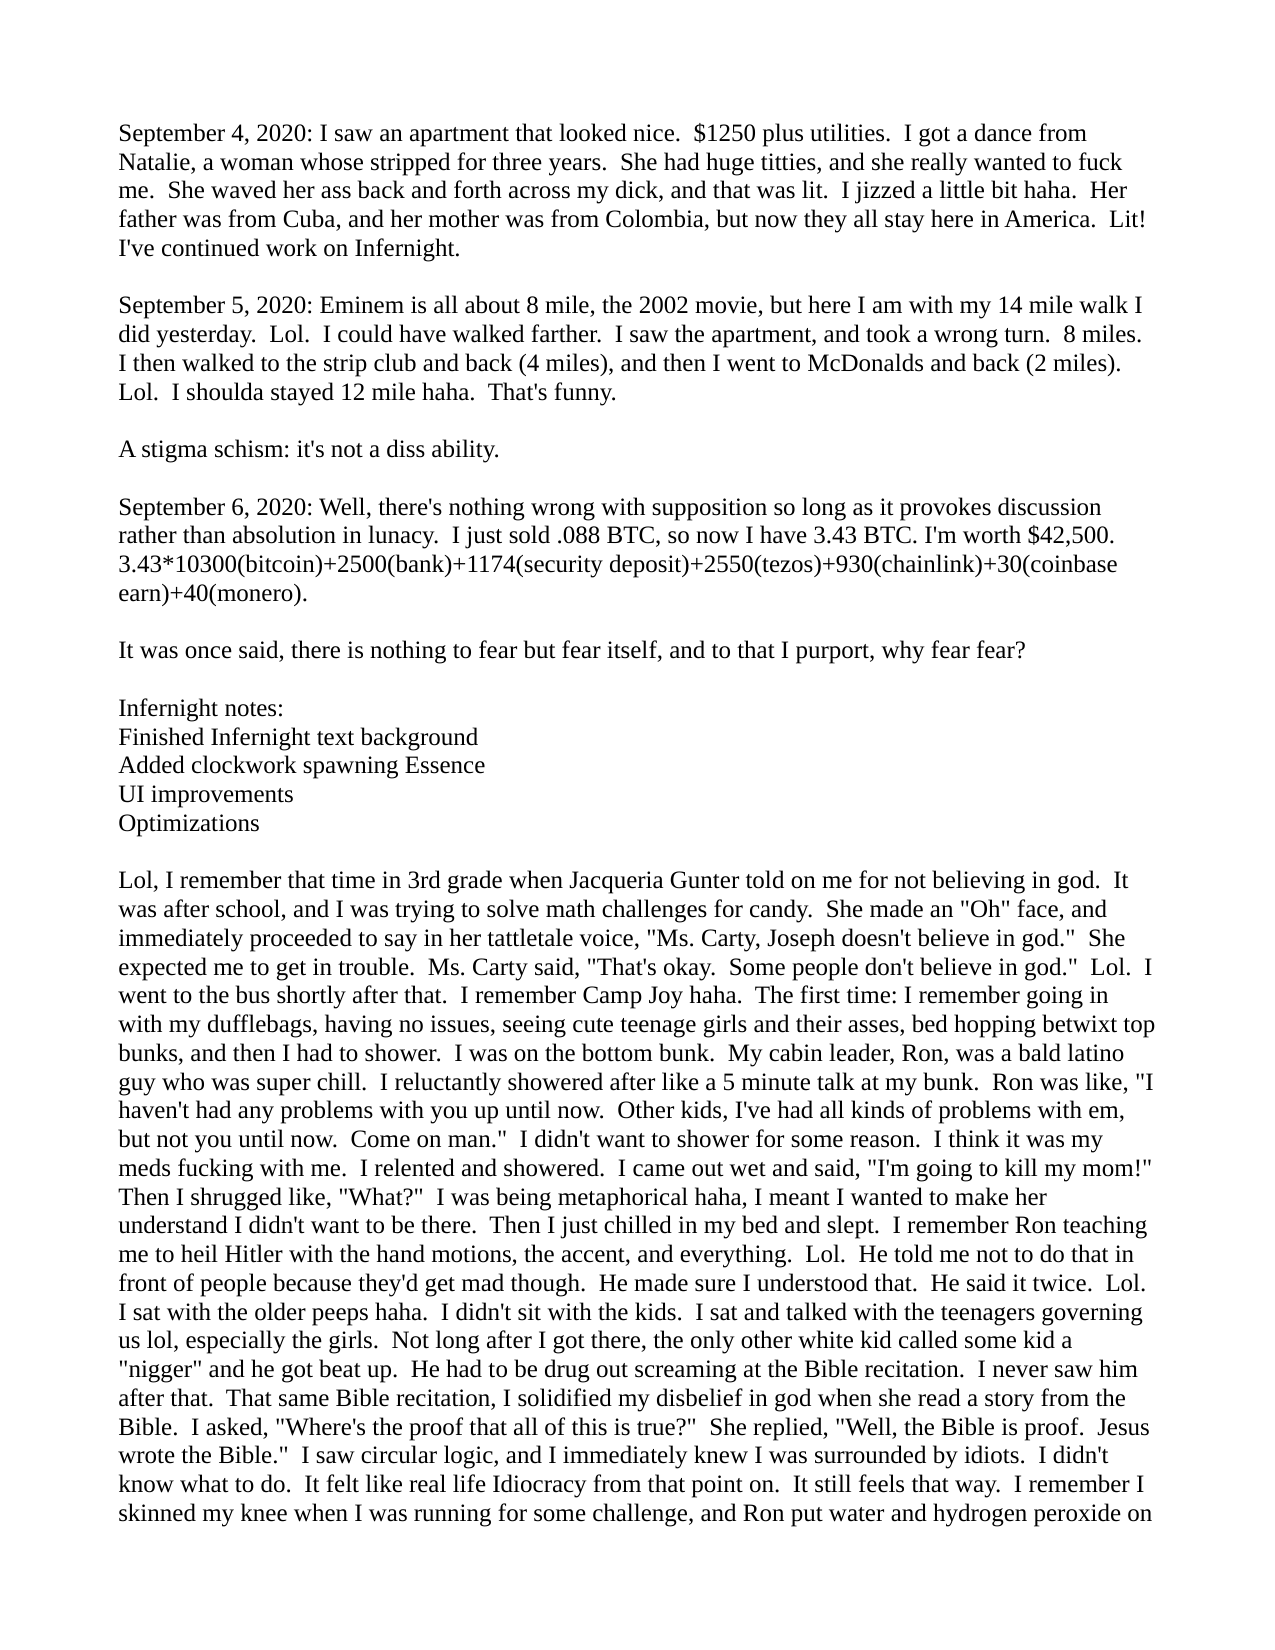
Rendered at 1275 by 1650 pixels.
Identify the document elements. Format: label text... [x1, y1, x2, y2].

text A stigma schism: it's not a diss ability. [118, 434, 1157, 463]
text Finished Infernight text background [118, 722, 1157, 751]
text September 4, 2020: I saw an apartment that looked nice. $1250 plus utilities. I got a dance from Natalie, a woman whose stripped for three years. She had huge titties, and she really wanted to fuck me. She waved her ass back and forth across my dick, and that was lit. I jizzed a little bit haha. Her father was from Cuba, and her mother was from Colombia, but now they all stay here in America. Lit! I've continued work on Infernight. [118, 118, 1157, 262]
text Added clockwork spawning Essence [118, 751, 1157, 779]
text September 5, 2020: Eminem is all about 8 mile, the 2002 movie, but here I am with my 14 mile walk I did yesterday. Lol. I could have walked farther. I saw the apartment, and took a wrong turn. 8 miles. I then walked to the strip club and back (4 miles), and then I went to McDonalds and back (2 miles). Lol. I shoulda stayed 12 mile haha. That's funny. [118, 291, 1157, 406]
text Optimizations [118, 808, 1157, 837]
text Infernight notes: [118, 693, 1157, 722]
text It was once said, there is nothing to fear but fear itself, and to that I purport, why fear fear? [118, 636, 1157, 664]
text September 6, 2020: Well, there's nothing wrong with supposition so long as it provokes discussion rather than absolution in lunacy. I just sold .088 BTC, so now I have 3.43 BTC. I'm worth $42,500. 3.43*10300(bitcoin)+2500(bank)+1174(security deposit)+2550(tezos)+930(chainlink)+30(coinbase earn)+40(monero). [118, 492, 1157, 607]
text UI improvements [118, 779, 1157, 808]
text Lol, I remember that time in 3rd grade when Jacqueria Gunter told on me for not believing in god. It was after school, and I was trying to solve math challenges for candy. She made an "Oh" face, and immediately proceeded to say in her tattletale voice, "Ms. Carty, Joseph doesn't believe in god." She expected me to get in trouble. Ms. Carty said, "That's okay. Some people don't believe in god." Lol. I went to the bus shortly after that. I remember Camp Joy haha. The first time: I remember going in with my dufflebags, having no issues, seeing cute teenage girls and their asses, bed hopping betwixt top bunks, and then I had to shower. I was on the bottom bunk. My cabin leader, Ron, was a bald latino guy who was super chill. I reluctantly showered after like a 5 minute talk at my bunk. Ron was like, "I haven't had any problems with you up until now. Other kids, I've had all kinds of problems with em, but not you until now. Come on man." I didn't want to shower for some reason. I think it was my meds fucking with me. I relented and showered. I came out wet and said, "I'm going to kill my mom!" Then I shrugged like, "What?" I was being metaphorical haha, I meant I wanted to make her understand I didn't want to be there. Then I just chilled in my bed and slept. I remember Ron teaching me to heil Hitler with the hand motions, the accent, and everything. Lol. He told me not to do that in front of people because they'd get mad though. He made sure I understood that. He said it twice. Lol. I sat with the older peeps haha. I didn't sit with the kids. I sat and talked with the teenagers governing us lol, especially the girls. Not long after I got there, the only other white kid called some kid a "nigger" and he got beat up. He had to be drug out screaming at the Bible recitation. I never saw him after that. That same Bible recitation, I solidified my disbelief in god when she read a story from the Bible. I asked, "Where's the proof that all of this is true?" She replied, "Well, the Bible is proof. Jesus wrote the Bible." I saw circular logic, and I immediately knew I was surrounded by idiots. I didn't know what to do. It felt like real life Idiocracy from that point on. It still feels that way. I remember I skinned my knee when I was running for some challenge, and Ron put water and hydrogen peroxide on [118, 866, 1157, 1527]
